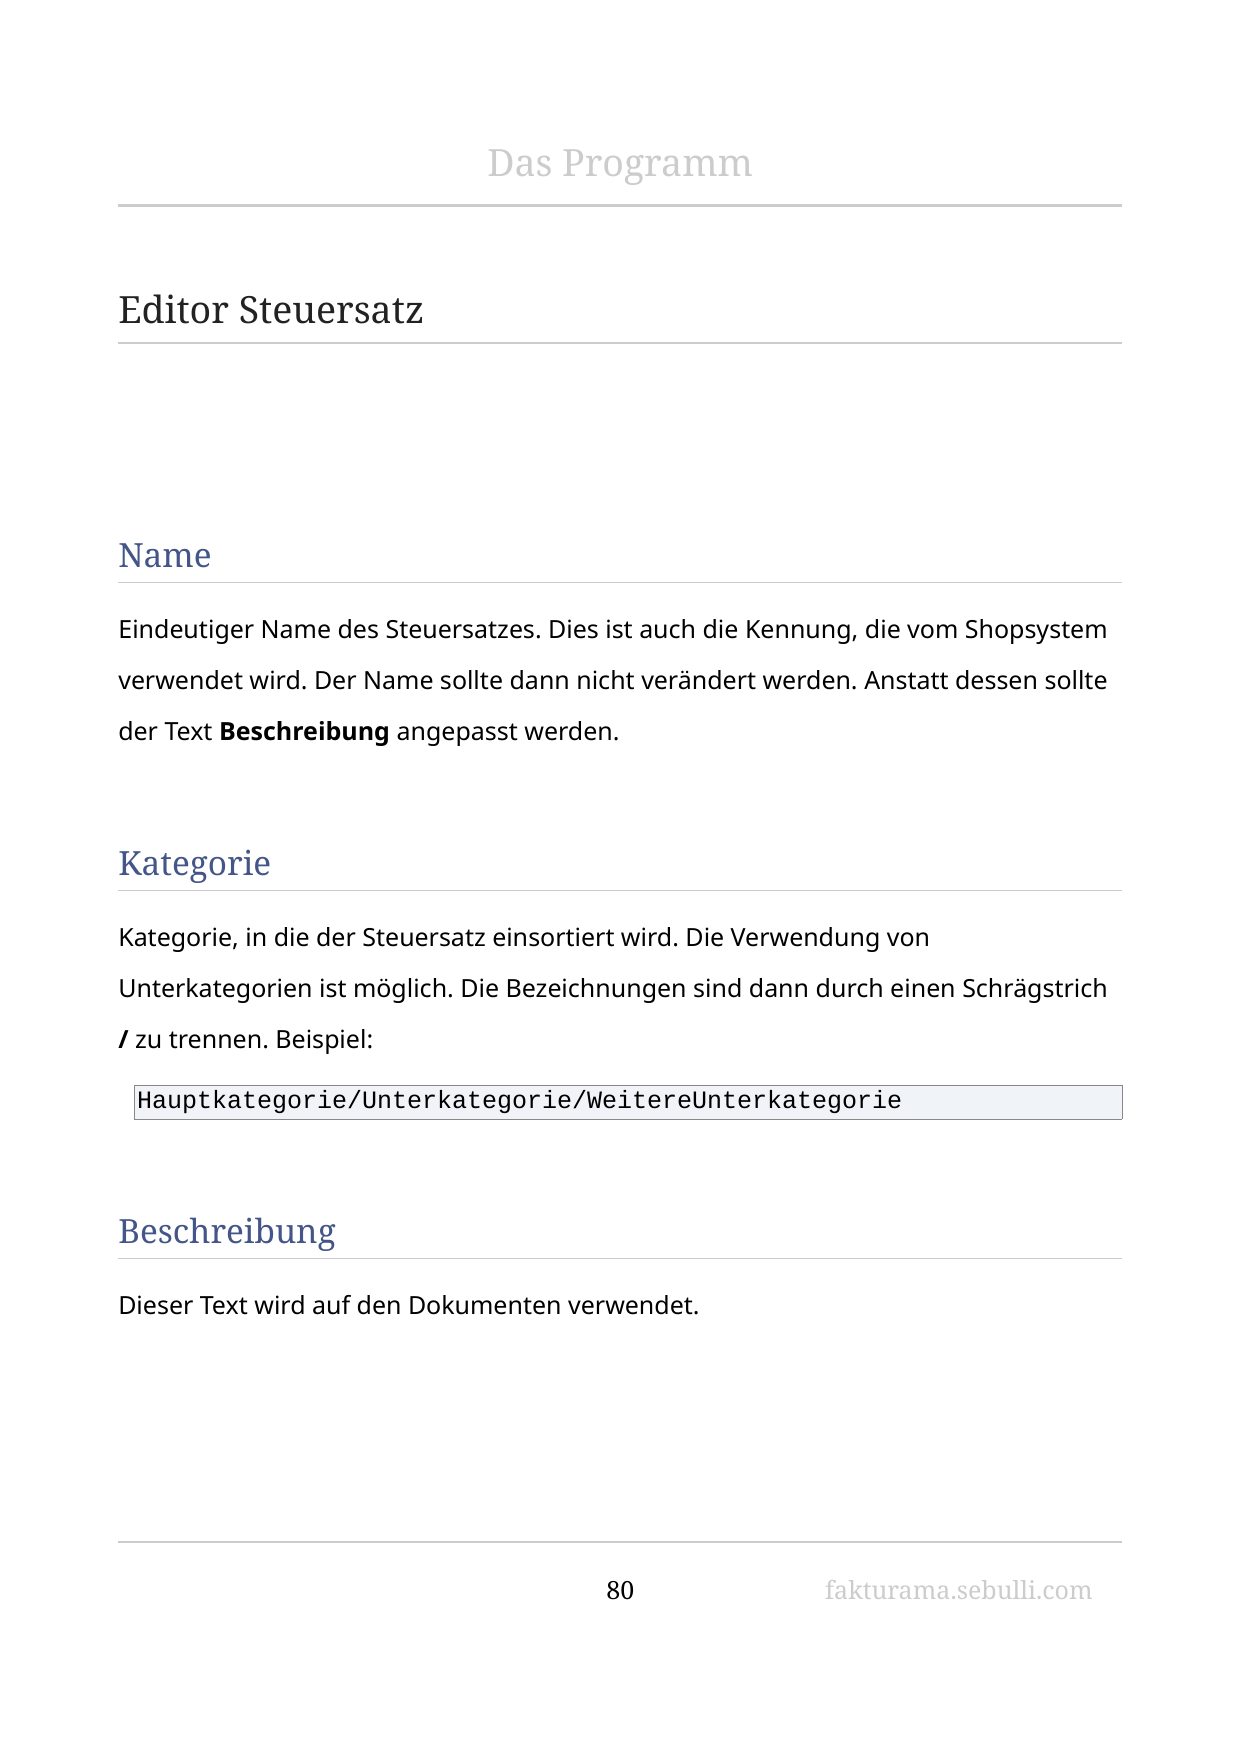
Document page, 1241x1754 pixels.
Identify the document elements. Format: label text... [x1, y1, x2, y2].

subtitle Kategorie [118, 839, 1122, 890]
subtitle Name [118, 532, 1122, 582]
subtitle Editor Steuersatz [118, 283, 1122, 342]
text Eindeutiger Name des Steuersatzes. Dies ist auch die Kennung, die vom Shopsystem verwendet wird. Der Name sollte dann nicht verändert werden. Anstatt dessen sollte der Text Beschreibung angepasst werden. [118, 611, 1122, 747]
text Kategorie, in die der Steuersatz einsortiert wird. Die Verwendung von Unterkategorien ist möglich. Die Bezeichnungen sind dann durch einen Schrägstrich / zu trennen. Beispiel: [118, 919, 1122, 1055]
text Hauptkategorie/Unterkategorie/WeitereUnterkategorie [135, 1086, 1122, 1119]
text Dieser Text wird auf den Dokumenten verwendet. [118, 1288, 1122, 1322]
subtitle Beschreibung [118, 1208, 1122, 1258]
